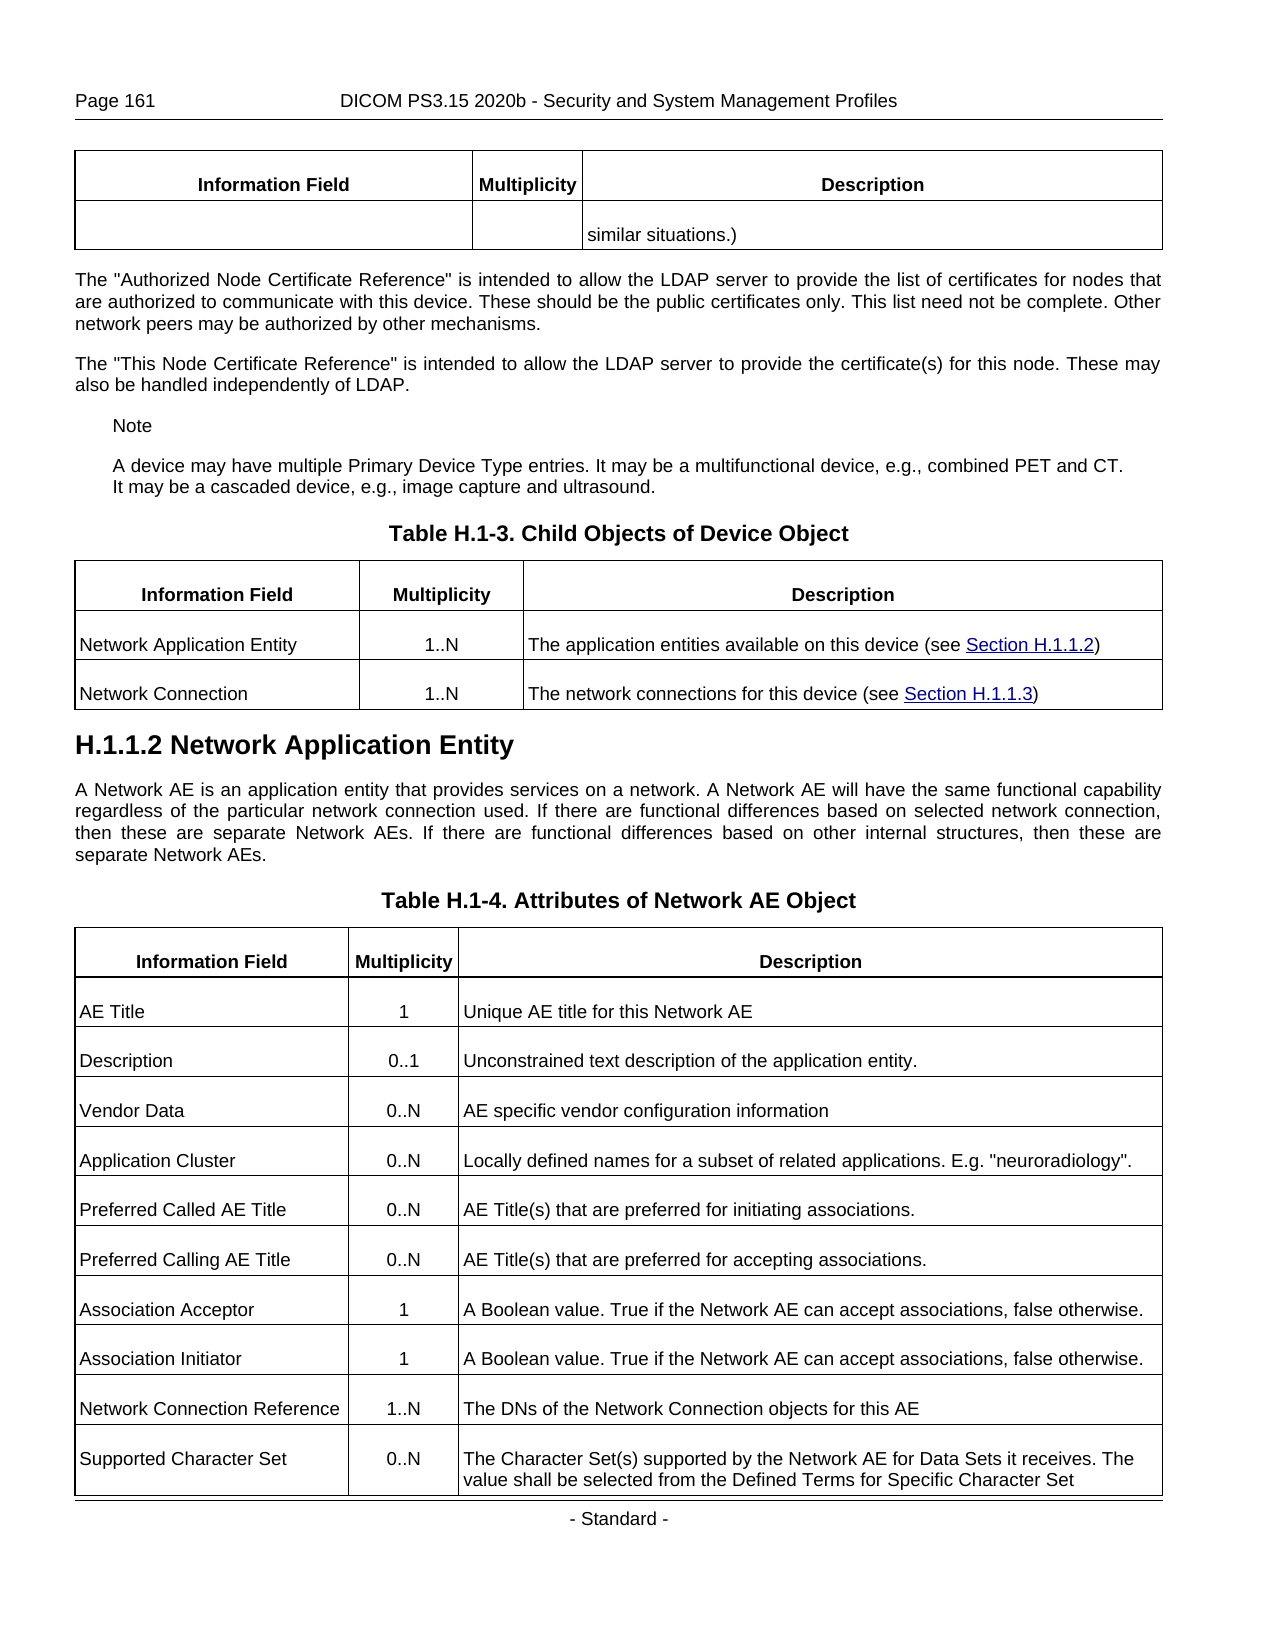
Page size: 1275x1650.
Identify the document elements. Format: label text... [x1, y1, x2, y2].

text The "This Node Certificate Reference" is intended to allow the LDAP server to provide the certificate(s) for this node. These may also be handled independently of LDAP. [75, 353, 1162, 396]
table_cell 0..N [349, 1226, 458, 1274]
table_cell The DNs of the Network Connection objects for this AE [459, 1375, 1162, 1424]
table_cell The network connections for this device (see Section H.1.1.3) [524, 660, 1162, 709]
text H.1.1.2 Network Application Entity [75, 729, 1162, 760]
text A Network AE is an application entity that provides services on a network. A Network AE will have the same functional capability regardless of the particular network connection used. If there are functional differences based on selected network connection, then these are separate Network AEs. If there are functional differences based on other internal structures, then these are separate Network AEs. [75, 779, 1162, 865]
table_cell Unique AE title for this Network AE [459, 978, 1162, 1026]
table_header Description [583, 151, 1162, 200]
table_header Information Field [76, 151, 472, 200]
table_cell Vendor Data [76, 1077, 348, 1126]
table_cell Network Connection Reference [76, 1375, 348, 1424]
text Table H.1-3. Child Objects of Device Object [75, 520, 1162, 546]
table_cell Unconstrained text description of the application entity. [459, 1027, 1162, 1076]
table_header Multiplicity [473, 151, 582, 200]
table_cell 0..N [349, 1425, 458, 1495]
table_cell Network Application Entity [76, 611, 359, 659]
table_cell A Boolean value. True if the Network AE can accept associations, false otherwise. [459, 1325, 1162, 1374]
table_cell AE Title(s) that are preferred for initiating associations. [459, 1176, 1162, 1225]
table_cell similar situations.) [583, 201, 1162, 249]
table_cell 0..N [349, 1077, 458, 1126]
table_cell Association Initiator [76, 1325, 348, 1374]
table_cell Application Cluster [76, 1127, 348, 1175]
table_cell [473, 201, 582, 249]
table_cell Preferred Calling AE Title [76, 1226, 348, 1274]
table_cell The application entities available on this device (see Section H.1.1.2) [524, 611, 1162, 659]
table_header Multiplicity [360, 561, 523, 609]
table_cell AE Title(s) that are preferred for accepting associations. [459, 1226, 1162, 1274]
table_cell Association Acceptor [76, 1276, 348, 1324]
table_header Multiplicity [349, 928, 458, 976]
table_cell The Character Set(s) supported by the Network AE for Data Sets it receives. The value shall be selected from the Defined Terms for Specific Character Set [459, 1425, 1162, 1495]
table_cell 1 [349, 1276, 458, 1324]
table_cell 1..N [360, 660, 523, 709]
table_cell 1..N [360, 611, 523, 659]
table_cell Preferred Called AE Title [76, 1176, 348, 1225]
table_cell Locally defined names for a subset of related applications. E.g. "neuroradiology". [459, 1127, 1162, 1175]
table_cell 1 [349, 978, 458, 1026]
text Note [112, 414, 1125, 436]
table_cell 0..N [349, 1127, 458, 1175]
table_header Information Field [76, 928, 348, 976]
table_cell Description [76, 1027, 348, 1076]
table_cell Supported Character Set [76, 1425, 348, 1495]
table_cell [76, 201, 472, 249]
table_cell 0..N [349, 1176, 458, 1225]
table_cell AE Title [76, 978, 348, 1026]
text Table H.1-4. Attributes of Network AE Object [75, 887, 1162, 913]
table_cell 0..1 [349, 1027, 458, 1076]
table_cell AE specific vendor configuration information [459, 1077, 1162, 1126]
text A device may have multiple Primary Device Type entries. It may be a multifunctional device, e.g., combined PET and CT. It may be a cascaded device, e.g., image capture and ultrasound. [112, 455, 1125, 498]
text The "Authorized Node Certificate Reference" is intended to allow the LDAP server to provide the list of certificates for nodes that are authorized to communicate with this device. These should be the public certificates only. This list need not be complete. Other network peers may be authorized by other mechanisms. [75, 269, 1162, 334]
table_cell A Boolean value. True if the Network AE can accept associations, false otherwise. [459, 1276, 1162, 1324]
table_cell 1..N [349, 1375, 458, 1424]
table_header Description [524, 561, 1162, 609]
table_header Description [459, 928, 1162, 976]
table_header Information Field [76, 561, 359, 609]
table_cell Network Connection [76, 660, 359, 709]
table_cell 1 [349, 1325, 458, 1374]
